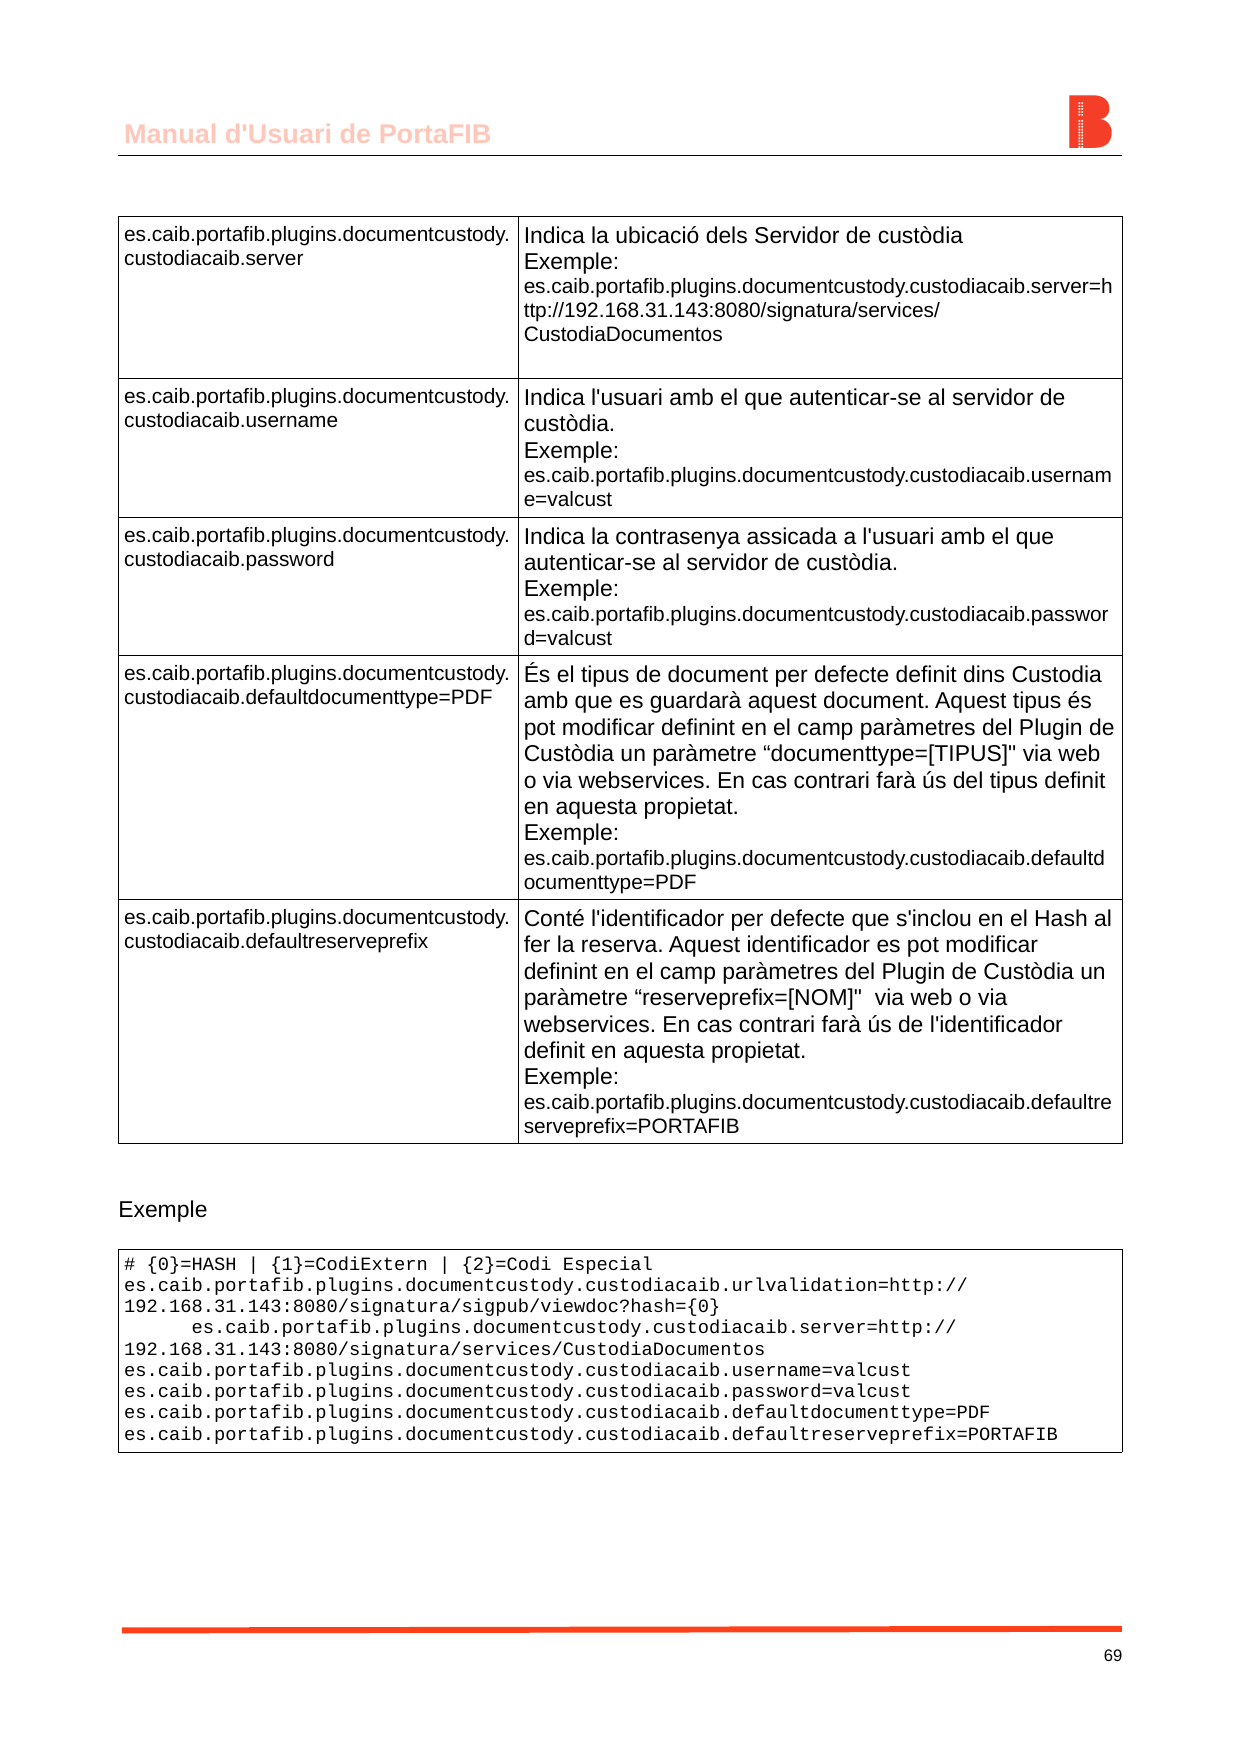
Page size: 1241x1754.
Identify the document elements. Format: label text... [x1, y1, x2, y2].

table_cell Indica l'usuari amb el que autenticar-se al servidor de custòdia. Exemple: es.caib.portafib.plugins.documentcustody.custodiacaib.username=valcust [519, 379, 1122, 517]
table_cell És el tipus de document per defecte definit dins Custodia amb que es guardarà aquest document. Aquest tipus és pot modificar definint en el camp paràmetres del Plugin de Custòdia un paràmetre “documenttype=[TIPUS]" via web o via webservices. En cas contrari farà ús del tipus definit en aquesta propietat. Exemple: es.caib.portafib.plugins.documentcustody.custodiacaib.defaultdocumenttype=PDF [519, 656, 1122, 899]
picture [1063, 94, 1117, 150]
table_cell Indica la ubicació dels Servidor de custòdia Exemple: es.caib.portafib.plugins.documentcustody.custodiacaib.server=http://192.168.31.143:8080/signatura/services/CustodiaDocumentos [519, 217, 1122, 378]
table_cell es.caib.portafib.plugins.documentcustody.custodiacaib.defaultreserveprefix [119, 900, 518, 1143]
table_cell es.caib.portafib.plugins.documentcustody.custodiacaib.username [119, 379, 518, 517]
text Exemple [118, 1196, 1122, 1222]
table_cell Indica la contrasenya assicada a l'usuari amb el que autenticar-se al servidor de custòdia. Exemple: es.caib.portafib.plugins.documentcustody.custodiacaib.password=valcust [519, 518, 1122, 655]
table_header # {0}=HASH | {1}=CodiExtern | {2}=Codi Especial es.caib.portafib.plugins.documentcustody.custodiacaib.urlvalidation=http://192.168.31.143:8080/signatura/sigpub/viewdoc?hash={0} es.caib.portafib.plugins.documentcustody.custodiacaib.server=http://192.168.31.143:8080/signatura/services/CustodiaDocumentos es.caib.portafib.plugins.documentcustody.custodiacaib.username=valcust es.caib.portafib.plugins.documentcustody.custodiacaib.password=valcust es.caib.portafib.plugins.documentcustody.custodiacaib.defaultdocumenttype=PDF es.caib.portafib.plugins.documentcustody.custodiacaib.defaultreserveprefix=PORTAFIB [119, 1250, 1122, 1452]
table_cell es.caib.portafib.plugins.documentcustody.custodiacaib.defaultdocumenttype=PDF [119, 656, 518, 899]
table_cell es.caib.portafib.plugins.documentcustody.custodiacaib.server [119, 217, 518, 378]
table_cell Conté l'identificador per defecte que s'inclou en el Hash al fer la reserva. Aquest identificador es pot modificar definint en el camp paràmetres del Plugin de Custòdia un paràmetre “reserveprefix=[NOM]" via web o via webservices. En cas contrari farà ús de l'identificador definit en aquesta propietat. Exemple: es.caib.portafib.plugins.documentcustody.custodiacaib.defaultreserveprefix=PORTAFIB [519, 900, 1122, 1143]
table_cell es.caib.portafib.plugins.documentcustody.custodiacaib.password [119, 518, 518, 655]
